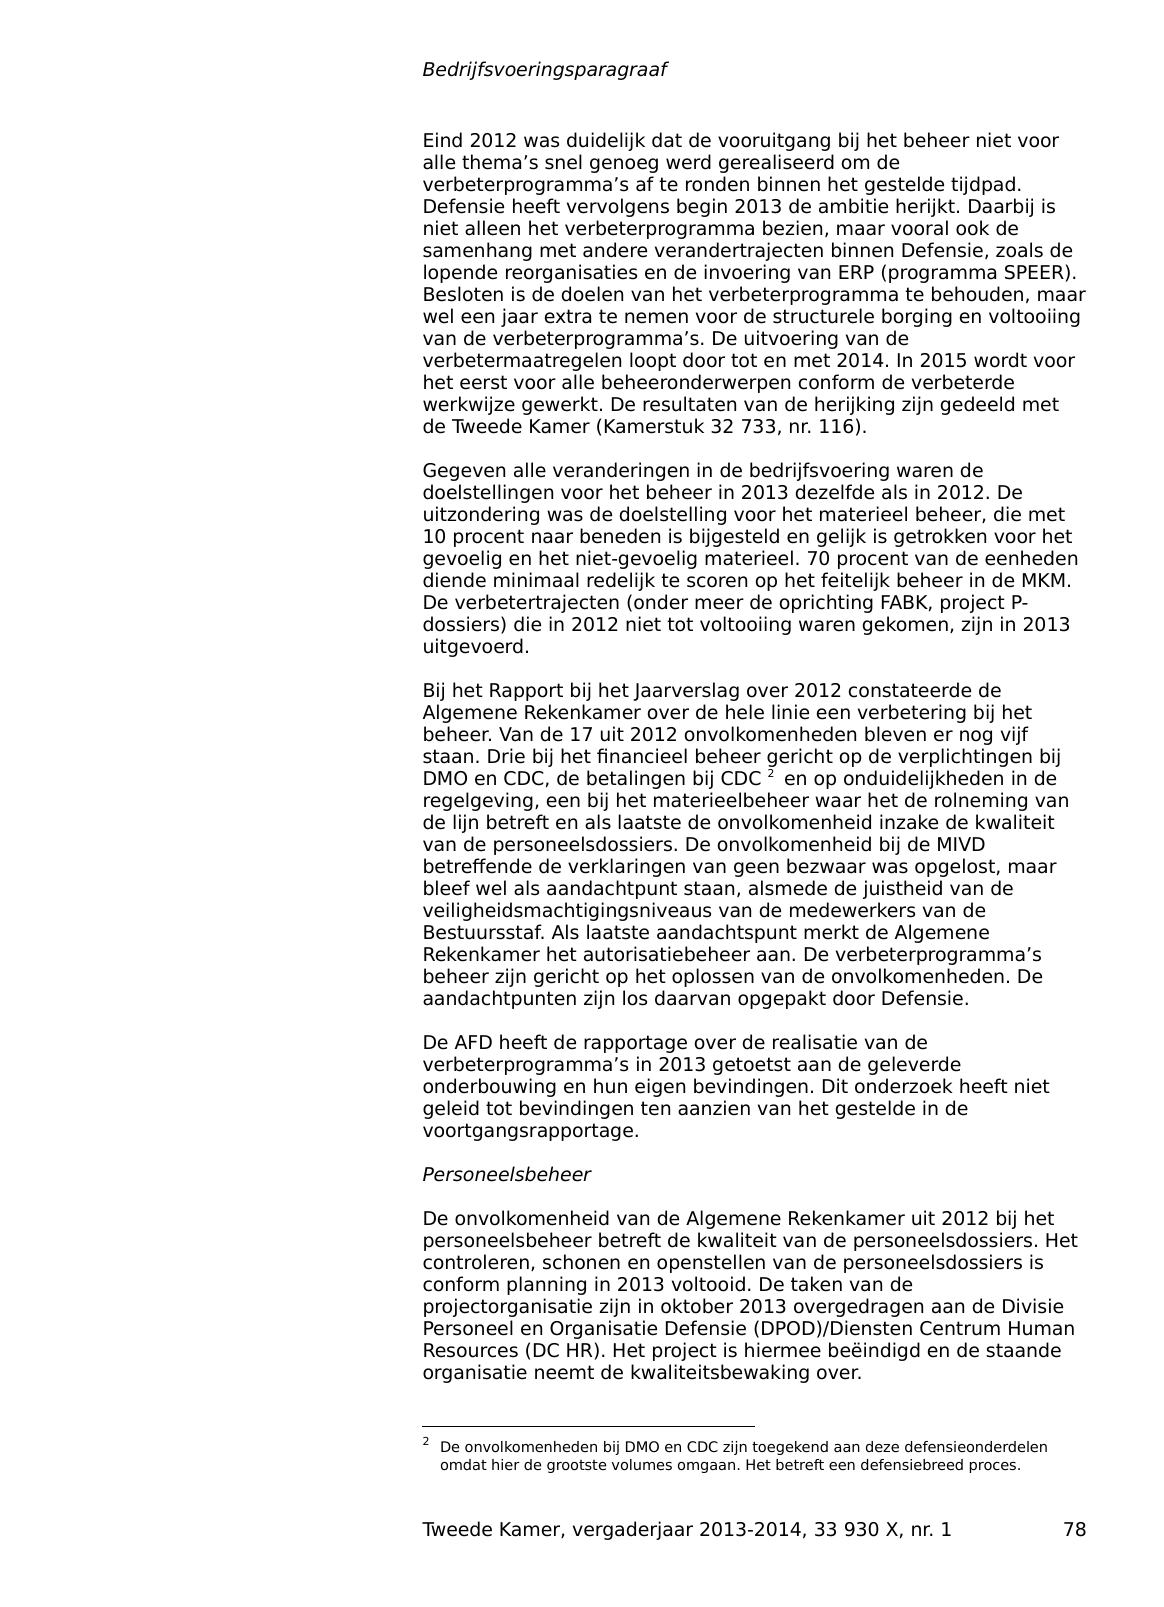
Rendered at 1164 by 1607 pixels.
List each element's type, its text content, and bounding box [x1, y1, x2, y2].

text De AFD heeft de rapportage over de realisatie van de verbeterprogramma’s in 2013 getoetst aan de geleverde onderbouwing en hun eigen bevindingen. Dit onderzoek heeft niet geleid tot bevindingen ten aanzien van het gestelde in de voortgangsrapportage. [422, 1032, 1087, 1142]
text Bij het Rapport bij het Jaarverslag over 2012 constateerde de Algemene Rekenkamer over de hele linie een verbetering bij het beheer. Van de 17 uit 2012 onvolkomenheden bleven er nog vijf staan. Drie bij het financieel beheer gericht op de verplichtingen bij DMO en CDC, de betalingen bij CDC en op onduidelijkheden in de regelgeving, een bij het materieelbeheer waar het de rolneming van de lijn betreft en als laatste de onvolkomenheid inzake de kwaliteit van de personeelsdossiers. De onvolkomenheid bij de MIVD betreffende de verklaringen van geen bezwaar was opgelost, maar bleef wel als aandachtpunt staan, alsmede de juistheid van de veiligheidsmachtigingsniveaus van de medewerkers van de Bestuursstaf. Als laatste aandachtspunt merkt de Algemene Rekenkamer het autorisatiebeheer aan. De verbeterprogramma’s beheer zijn gericht op het oplossen van de onvolkomenheden. De aandachtpunten zijn los daarvan opgepakt door Defensie. [422, 680, 1087, 1009]
text Eind 2012 was duidelijk dat de vooruitgang bij het beheer niet voor alle thema’s snel genoeg werd gerealiseerd om de verbeterprogramma’s af te ronden binnen het gestelde tijdpad. Defensie heeft vervolgens begin 2013 de ambitie herijkt. Daarbij is niet alleen het verbeterprogramma bezien, maar vooral ook de samenhang met andere verandertrajecten binnen Defensie, zoals de lopende reorganisaties en de invoering van ERP (programma SPEER). Besloten is de doelen van het verbeterprogramma te behouden, maar wel een jaar extra te nemen voor de structurele borging en voltooiing van de verbeterprogramma’s. De uitvoering van de verbetermaatregelen loopt door tot en met 2014. In 2015 wordt voor het eerst voor alle beheeronderwerpen conform de verbeterde werkwijze gewerkt. De resultaten van de herijking zijn gedeeld met de Tweede Kamer (Kamerstuk 32 733, nr. 116). [422, 130, 1087, 438]
text Gegeven alle veranderingen in de bedrijfsvoering waren de doelstellingen voor het beheer in 2013 dezelfde als in 2012. De uitzondering was de doelstelling voor het materieel beheer, die met 10 procent naar beneden is bijgesteld en gelijk is getrokken voor het gevoelig en het niet-gevoelig materieel. 70 procent van de eenheden diende minimaal redelijk te scoren op het feitelijk beheer in de MKM. De verbetertrajecten (onder meer de oprichting FABK, project P-dossiers) die in 2012 niet tot voltooiing waren gekomen, zijn in 2013 uitgevoerd. [422, 460, 1087, 658]
subtitle Personeelsbeheer [422, 1164, 1087, 1186]
text De onvolkomenheden bij DMO en CDC zijn toegekend aan deze defensieonderdelen omdat hier de grootste volumes omgaan. Het betreft een defensiebreed proces. [422, 1435, 1087, 1474]
text De onvolkomenheid van de Algemene Rekenkamer uit 2012 bij het personeelsbeheer betreft de kwaliteit van de personeelsdossiers. Het controleren, schonen en openstellen van de personeelsdossiers is conform planning in 2013 voltooid. De taken van de projectorganisatie zijn in oktober 2013 overgedragen aan de Divisie Personeel en Organisatie Defensie (DPOD)/Diensten Centrum Human Resources (DC HR). Het project is hiermee beëindigd en de staande organisatie neemt de kwaliteitsbewaking over. [422, 1208, 1087, 1384]
